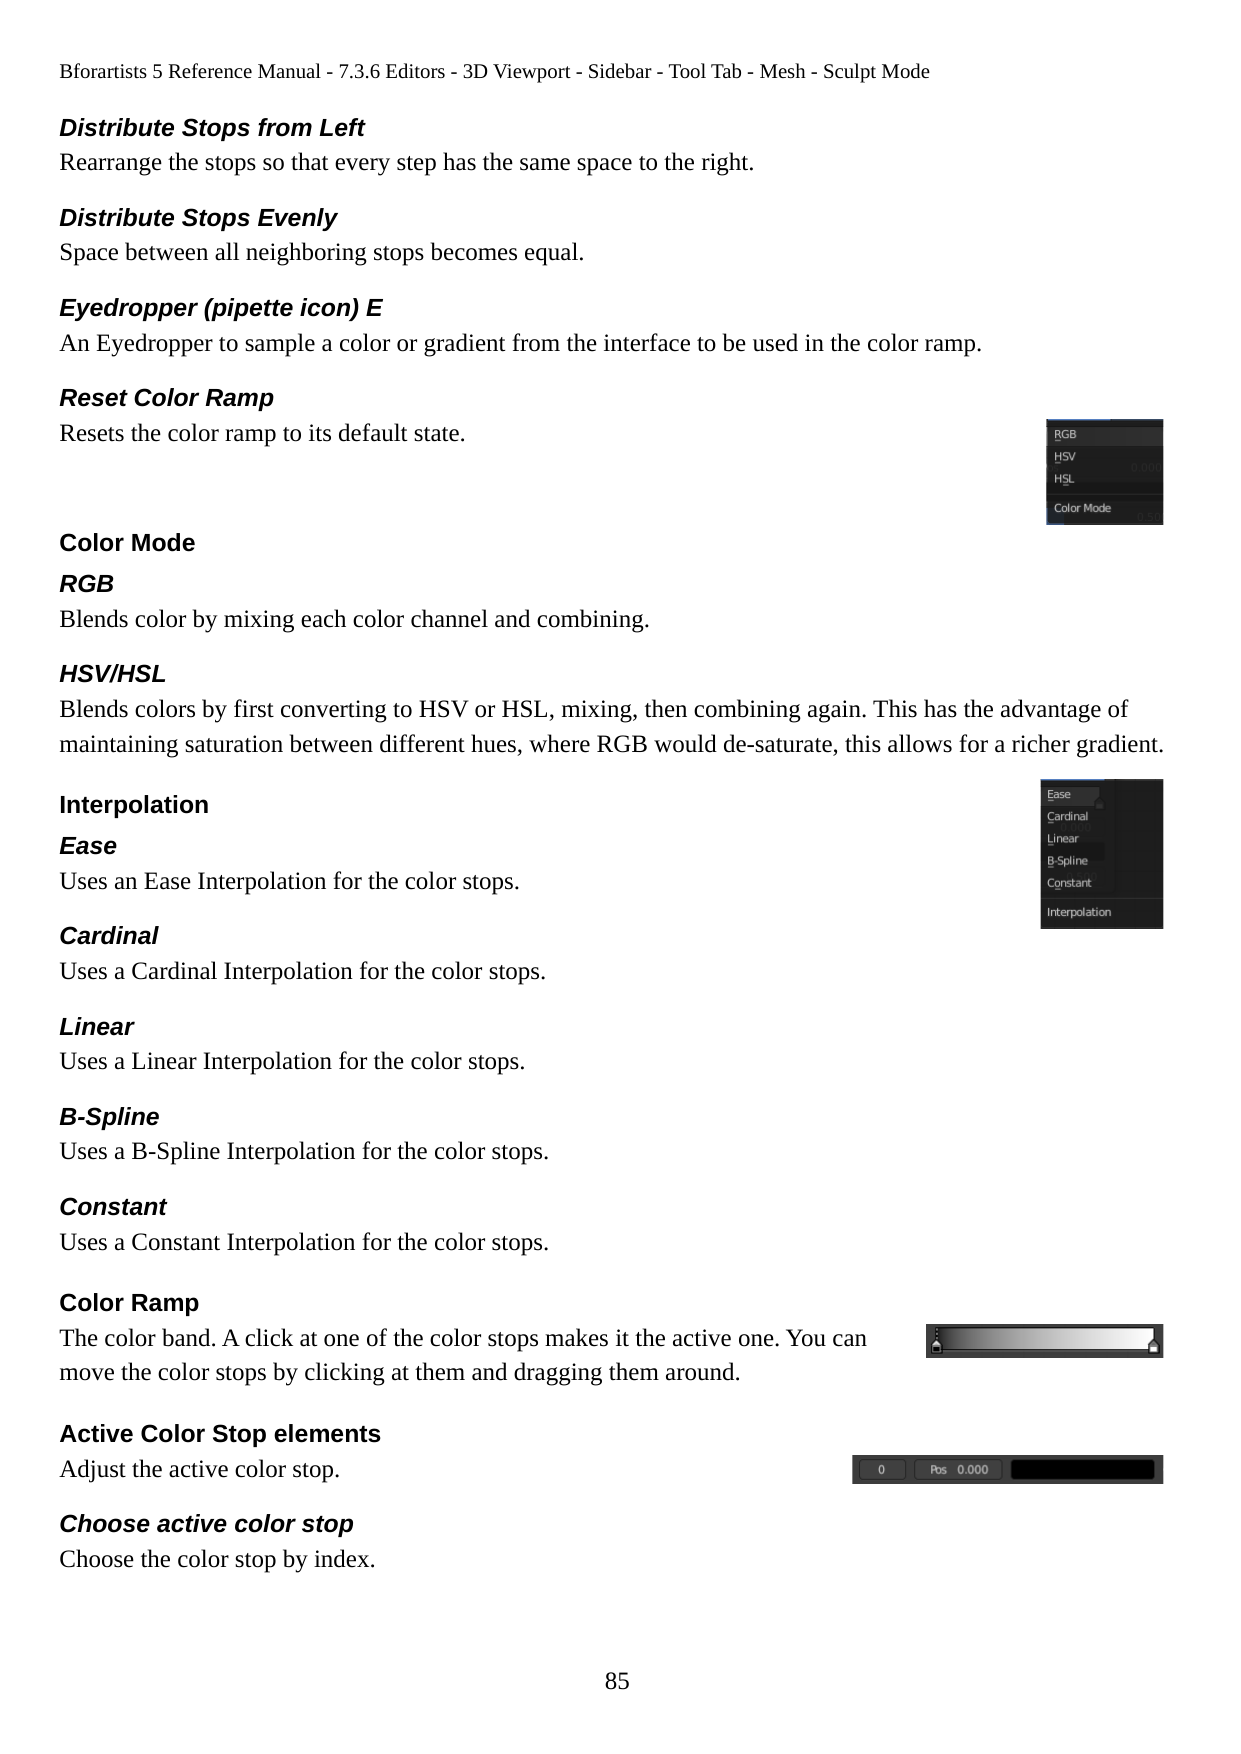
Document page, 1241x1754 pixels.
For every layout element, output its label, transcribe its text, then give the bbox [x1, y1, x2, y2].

subtitle Ease [59, 831, 1040, 860]
subtitle Distribute Stops Evenly [59, 203, 1181, 231]
subtitle Constant [59, 1192, 1181, 1220]
subtitle RGB [59, 569, 1181, 598]
text Uses an Ease Interpolation for the color stops. [59, 866, 1040, 895]
picture [926, 1324, 1164, 1358]
text Uses a Constant Interpolation for the color stops. [59, 1227, 1181, 1255]
subtitle Active Color Stop elements [59, 1419, 1181, 1447]
picture [1046, 419, 1164, 525]
subtitle B-Spline [59, 1102, 1181, 1130]
text Blends colors by first converting to HSV or HSL, mixing, then combining again. This has the advantage of maintaining saturation between different hues, where RGB would de-saturate, this allows for a richer gradient. [59, 694, 1181, 757]
picture [1040, 779, 1164, 929]
text Space between all neighboring stops becomes equal. [59, 237, 1181, 266]
text Choose the color stop by index. [59, 1544, 1181, 1573]
text Adjust the active color stop. [59, 1454, 1181, 1482]
text Uses a Linear Interpolation for the color stops. [59, 1046, 1181, 1075]
subtitle [1164, 790, 1181, 819]
subtitle Color Mode [59, 528, 1181, 557]
text An Eyedropper to sample a color or gradient from the interface to be used in the color ramp. [59, 328, 1181, 356]
text The color band. A click at one of the color stops makes it the active one. You can move the color stops by clicking at them and dragging them around. [59, 1323, 1181, 1386]
text Resets the color ramp to its default state. [59, 418, 1181, 446]
subtitle Linear [59, 1012, 1181, 1040]
subtitle HSV/HSL [59, 659, 1181, 688]
picture [852, 1455, 1164, 1484]
text Rearrange the stops so that every step has the same space to the right. [59, 147, 1181, 176]
text Uses a Cardinal Interpolation for the color stops. [59, 956, 1181, 985]
text Blends color by mixing each color channel and combining. [59, 604, 1181, 633]
subtitle Reset Color Ramp [59, 383, 1181, 411]
subtitle Distribute Stops from Left [59, 113, 1181, 141]
text Uses a B-Spline Interpolation for the color stops. [59, 1136, 1181, 1165]
subtitle Choose active color stop [59, 1509, 1181, 1538]
subtitle Interpolation [59, 790, 1040, 819]
subtitle [1164, 831, 1181, 860]
subtitle Eyedropper (pipette icon) E [59, 293, 1181, 321]
subtitle Cardinal [59, 921, 1181, 950]
subtitle Color Ramp [59, 1288, 1181, 1317]
